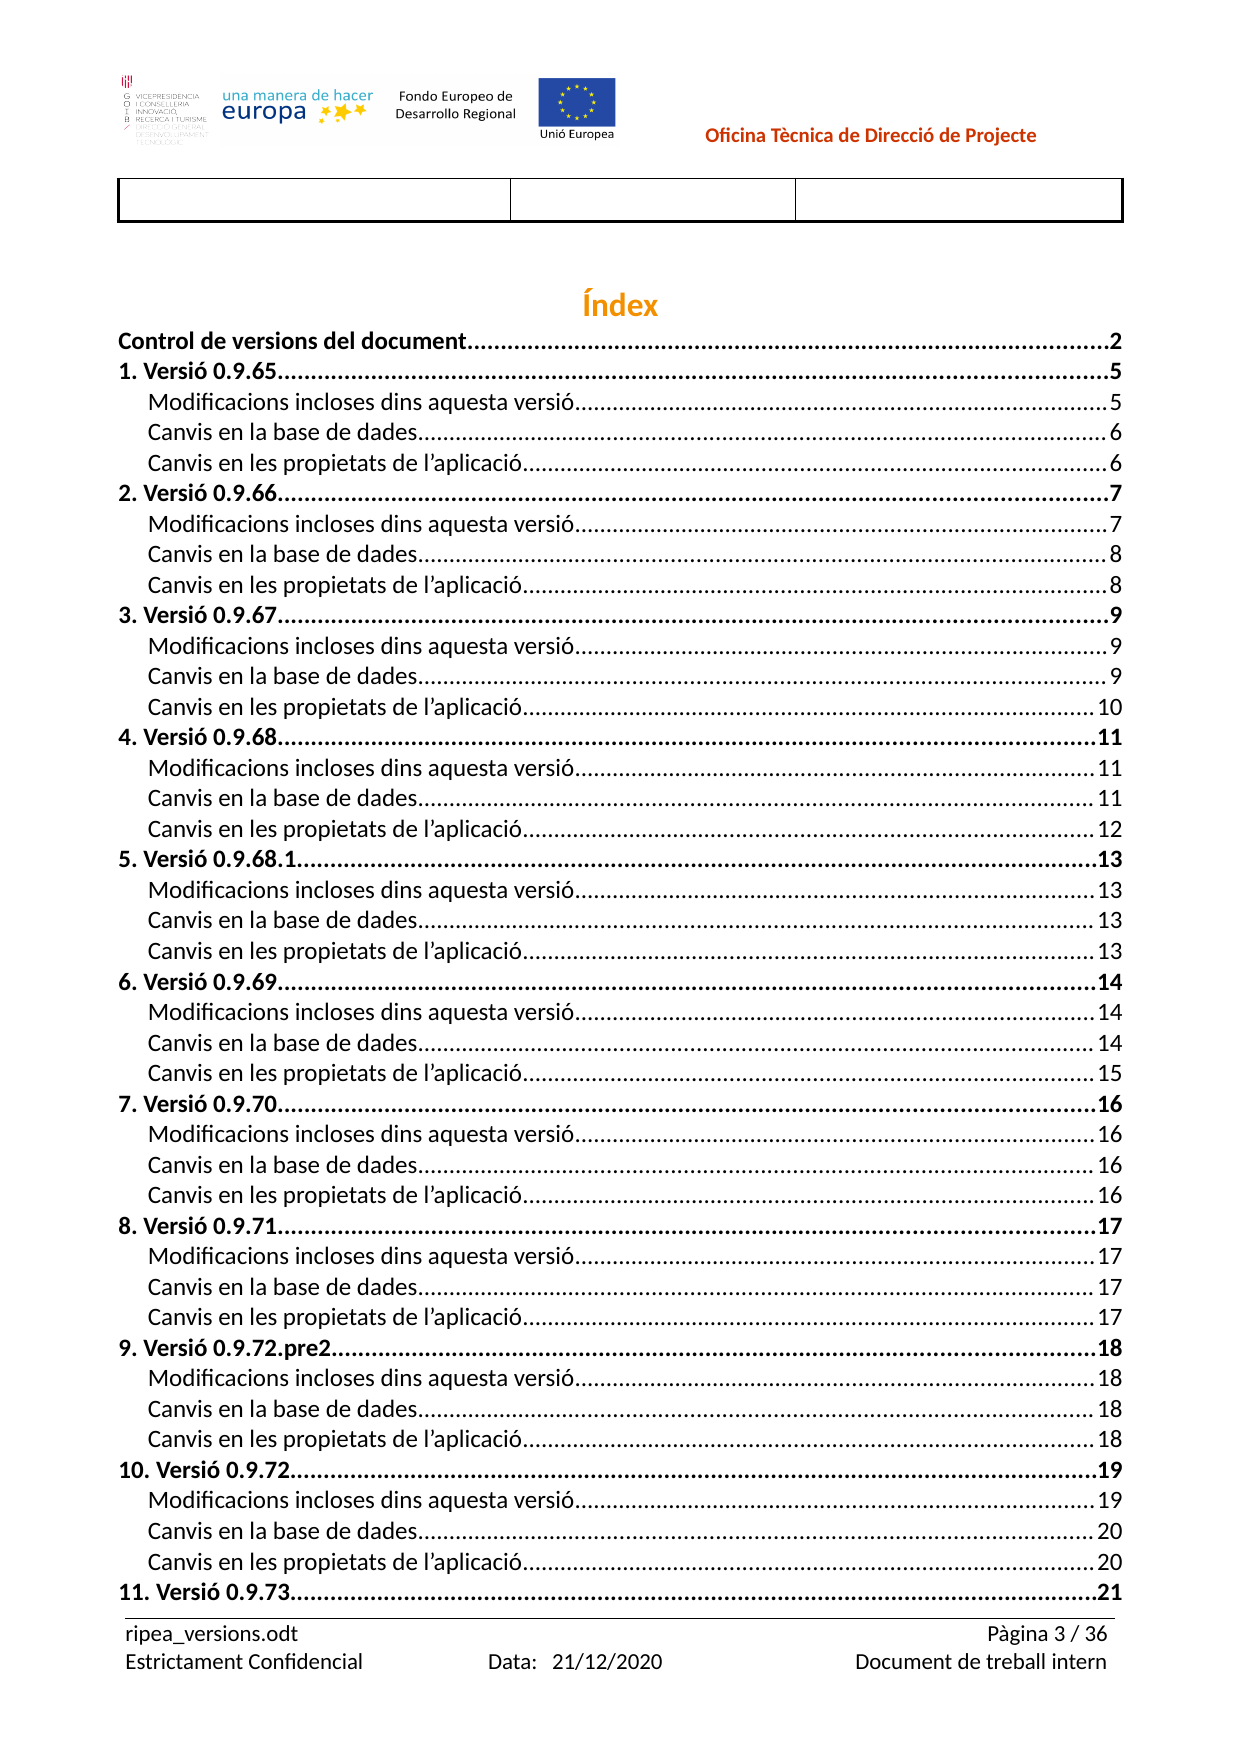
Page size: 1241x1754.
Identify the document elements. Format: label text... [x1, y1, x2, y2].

text Modificacions incloses dins aquesta versió 17 [148, 1240, 1122, 1271]
text Modificacions incloses dins aquesta versió 5 [148, 386, 1122, 416]
text Canvis en les propietats de l’aplicació 13 [148, 935, 1122, 966]
text 7. Versió 0.9.70 16 [118, 1088, 1122, 1118]
text Canvis en les propietats de l’aplicació 15 [148, 1057, 1122, 1088]
text Canvis en la base de dades 9 [148, 661, 1122, 691]
text 4. Versió 0.9.68 11 [118, 722, 1122, 752]
text 11. Versió 0.9.73 21 [118, 1576, 1122, 1607]
text Canvis en les propietats de l’aplicació 12 [148, 813, 1122, 844]
text 8. Versió 0.9.71 17 [118, 1210, 1122, 1240]
text Modificacions incloses dins aquesta versió 18 [148, 1362, 1122, 1393]
picture [219, 73, 621, 147]
text Canvis en la base de dades 11 [148, 783, 1122, 813]
table_cell [511, 179, 795, 220]
text 6. Versió 0.9.69 14 [118, 966, 1122, 996]
picture [118, 73, 213, 147]
text 9. Versió 0.9.72.pre2 18 [118, 1332, 1122, 1362]
text Canvis en les propietats de l’aplicació 16 [148, 1179, 1122, 1210]
text Canvis en la base de dades 17 [148, 1271, 1122, 1301]
text Canvis en les propietats de l’aplicació 8 [148, 569, 1122, 599]
text Canvis en les propietats de l’aplicació 6 [148, 447, 1122, 477]
text Canvis en la base de dades 20 [148, 1515, 1122, 1546]
table_cell [796, 179, 1121, 220]
text Modificacions incloses dins aquesta versió 14 [148, 996, 1122, 1027]
table_cell [120, 179, 510, 220]
text Modificacions incloses dins aquesta versió 9 [148, 630, 1122, 661]
text Canvis en les propietats de l’aplicació 18 [148, 1423, 1122, 1454]
text Canvis en la base de dades 13 [148, 905, 1122, 935]
text Canvis en les propietats de l’aplicació 10 [148, 691, 1122, 722]
text Control de versions del document 2 [118, 325, 1122, 355]
text Canvis en les propietats de l’aplicació 20 [148, 1546, 1122, 1576]
text Modificacions incloses dins aquesta versió 19 [148, 1484, 1122, 1515]
text 10. Versió 0.9.72 19 [118, 1454, 1122, 1484]
text Índex [118, 284, 1122, 325]
text 3. Versió 0.9.67 9 [118, 599, 1122, 630]
text 2. Versió 0.9.66 7 [118, 477, 1122, 508]
text Canvis en la base de dades 18 [148, 1393, 1122, 1423]
text Modificacions incloses dins aquesta versió 16 [148, 1118, 1122, 1149]
text Canvis en la base de dades 14 [148, 1027, 1122, 1057]
text Canvis en la base de dades 6 [148, 416, 1122, 447]
text 1. Versió 0.9.65 5 [118, 355, 1122, 386]
text Canvis en la base de dades 8 [148, 538, 1122, 569]
text Canvis en la base de dades 16 [148, 1149, 1122, 1179]
text Canvis en les propietats de l’aplicació 17 [148, 1301, 1122, 1332]
text Modificacions incloses dins aquesta versió 11 [148, 752, 1122, 783]
text 5. Versió 0.9.68.1 13 [118, 844, 1122, 874]
text Modificacions incloses dins aquesta versió 13 [148, 874, 1122, 905]
text Modificacions incloses dins aquesta versió 7 [148, 508, 1122, 538]
